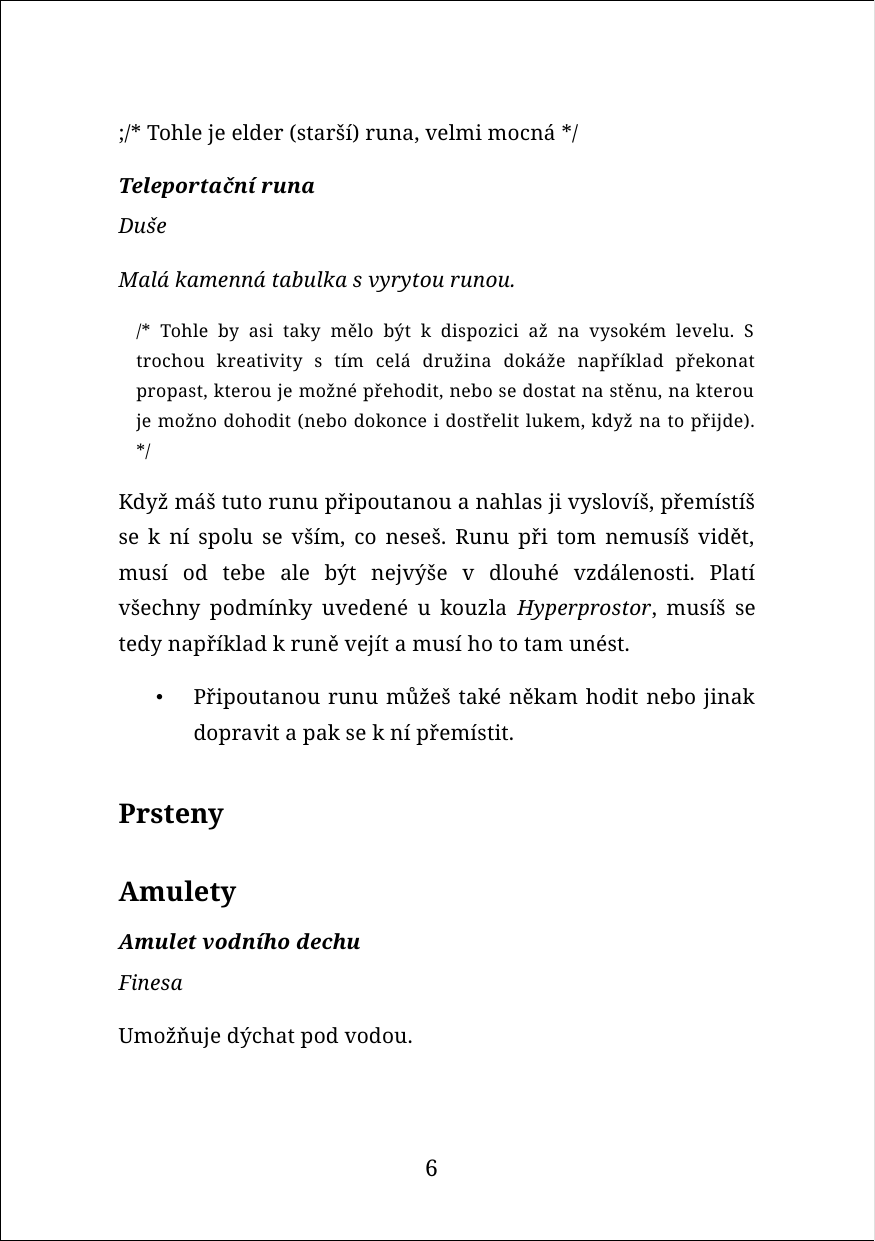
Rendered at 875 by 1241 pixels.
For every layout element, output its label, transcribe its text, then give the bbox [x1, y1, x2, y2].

text Duše [118, 212, 756, 240]
text Když máš tuto runu připoutanou a nahlas ji vyslovíš, přemístíš se k ní spolu se vším, co neseš. Runu při tom nemusíš vidět, musí od tebe ale být nejvýše v dlouhé vzdálenosti. Platí všechny podmínky uvedené u kouzla Hyperprostor, musíš se tedy například k runě vejít a musí ho to tam unést. [118, 487, 756, 657]
text Malá kamenná tabulka s vyrytou runou. [118, 265, 756, 293]
subtitle Prsteny [118, 794, 756, 831]
list Připoutanou runu můžeš také někam hodit nebo jinak dopravit a pak se k ní přemístit. [156, 682, 756, 746]
text Umožňuje dýchat pod vodou. [118, 1021, 756, 1049]
text Finesa [118, 968, 756, 996]
subtitle Teleportační runa [118, 171, 756, 200]
text /* Tohle by asi taky mělo být k dispozici až na vysokém levelu. S trochou kreativity s tím celá družina dokáže například překonat propast, kterou je možné přehodit, nebo se dostat na stěnu, na kterou je možno dohodit (nebo dokonce i dostřelit lukem, když na to přijde). */ [136, 318, 756, 463]
subtitle Amulety [118, 873, 756, 910]
subtitle Amulet vodního dechu [118, 927, 756, 956]
text ;/* Tohle je elder (starší) runa, velmi mocná */ [118, 118, 756, 147]
